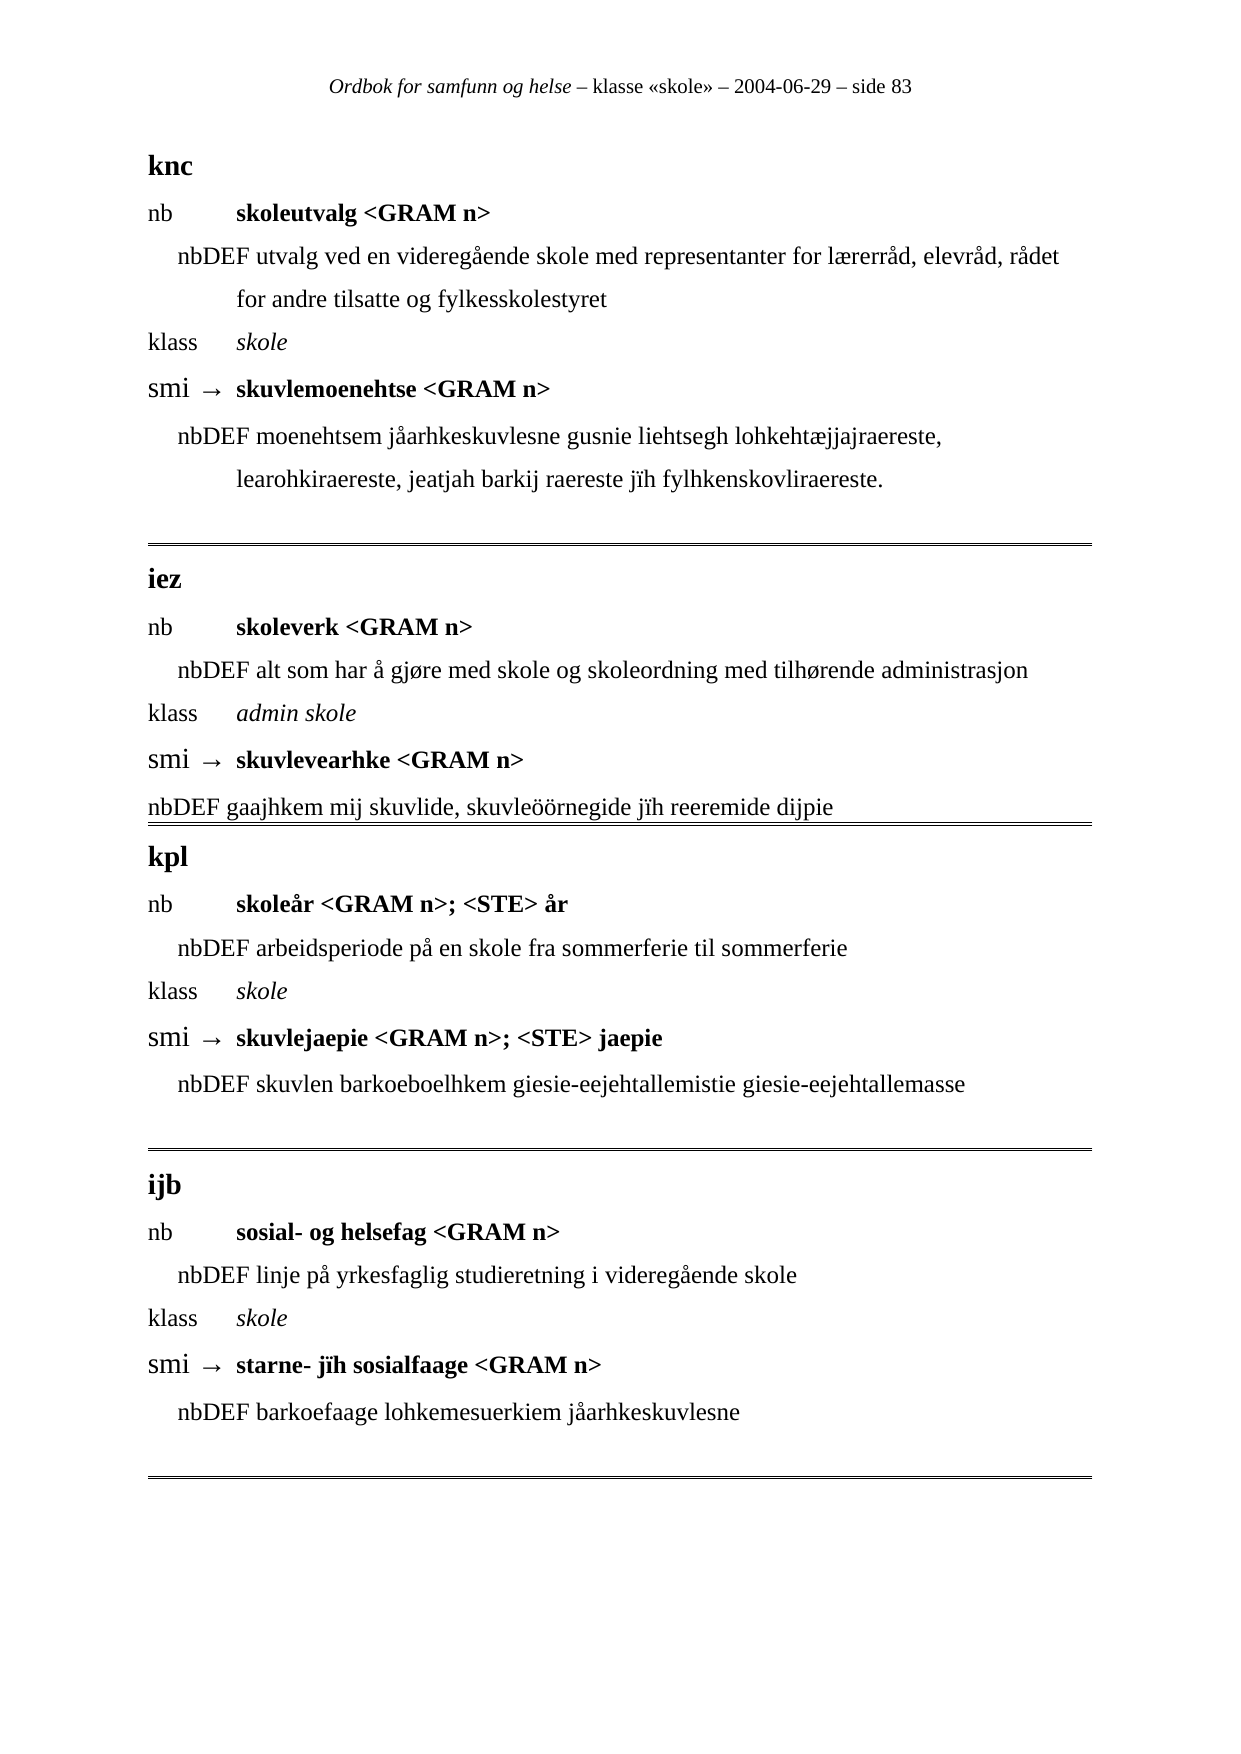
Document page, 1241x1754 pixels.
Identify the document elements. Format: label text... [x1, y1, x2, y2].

text nbDEF gaajhkem mij skuvlide, skuvleöörnegide jïh reeremide dijpie [148, 792, 1092, 822]
text klass skole [148, 327, 1092, 356]
text nb sosial- og helsefag <GRAM n> [148, 1217, 1092, 1246]
text klass admin skole [148, 698, 1092, 727]
text smi → skuvlemoenehtse <GRAM n> [148, 370, 1092, 404]
text smi → starne- jïh sosialfaage <GRAM n> [148, 1347, 1092, 1380]
text nbDEF skuvlen barkoeboelhkem giesie-eejehtallemistie giesie-eejehtallemasse [177, 1069, 1092, 1098]
text klass skole [148, 1303, 1092, 1332]
text nbDEF arbeidsperiode på en skole fra sommerferie til sommerferie [177, 933, 1092, 961]
text nbDEF alt som har å gjøre med skole og skoleordning med tilhørende administrasjon [177, 655, 1092, 684]
text nbDEF moenehtsem jåarhkeskuvlesne gusnie liehtsegh lohkehtæjjajraereste, learohkiraereste, jeatjah barkij raereste jïh fylhkenskovliraereste. [177, 421, 1092, 493]
text kpl [148, 839, 1092, 873]
text nb skoleutvalg <GRAM n> [148, 198, 1092, 227]
text nbDEF utvalg ved en videregående skole med representanter for lærerråd, elevråd, rådet for andre tilsatte og fylkesskolestyret [177, 241, 1092, 313]
text knc [148, 148, 1092, 181]
text iez [148, 562, 1092, 595]
text smi → skuvlejaepie <GRAM n>; <STE> jaepie [148, 1019, 1092, 1052]
text nb skoleår <GRAM n>; <STE> år [148, 889, 1092, 918]
text nb skoleverk <GRAM n> [148, 612, 1092, 641]
text ijb [148, 1167, 1092, 1201]
text nbDEF linje på yrkesfaglig studieretning i videregående skole [177, 1260, 1092, 1289]
text nbDEF barkoefaage lohkemesuerkiem jåarhkeskuvlesne [177, 1397, 1092, 1426]
text klass skole [148, 976, 1092, 1004]
text smi → skuvlevearhke <GRAM n> [148, 741, 1092, 775]
